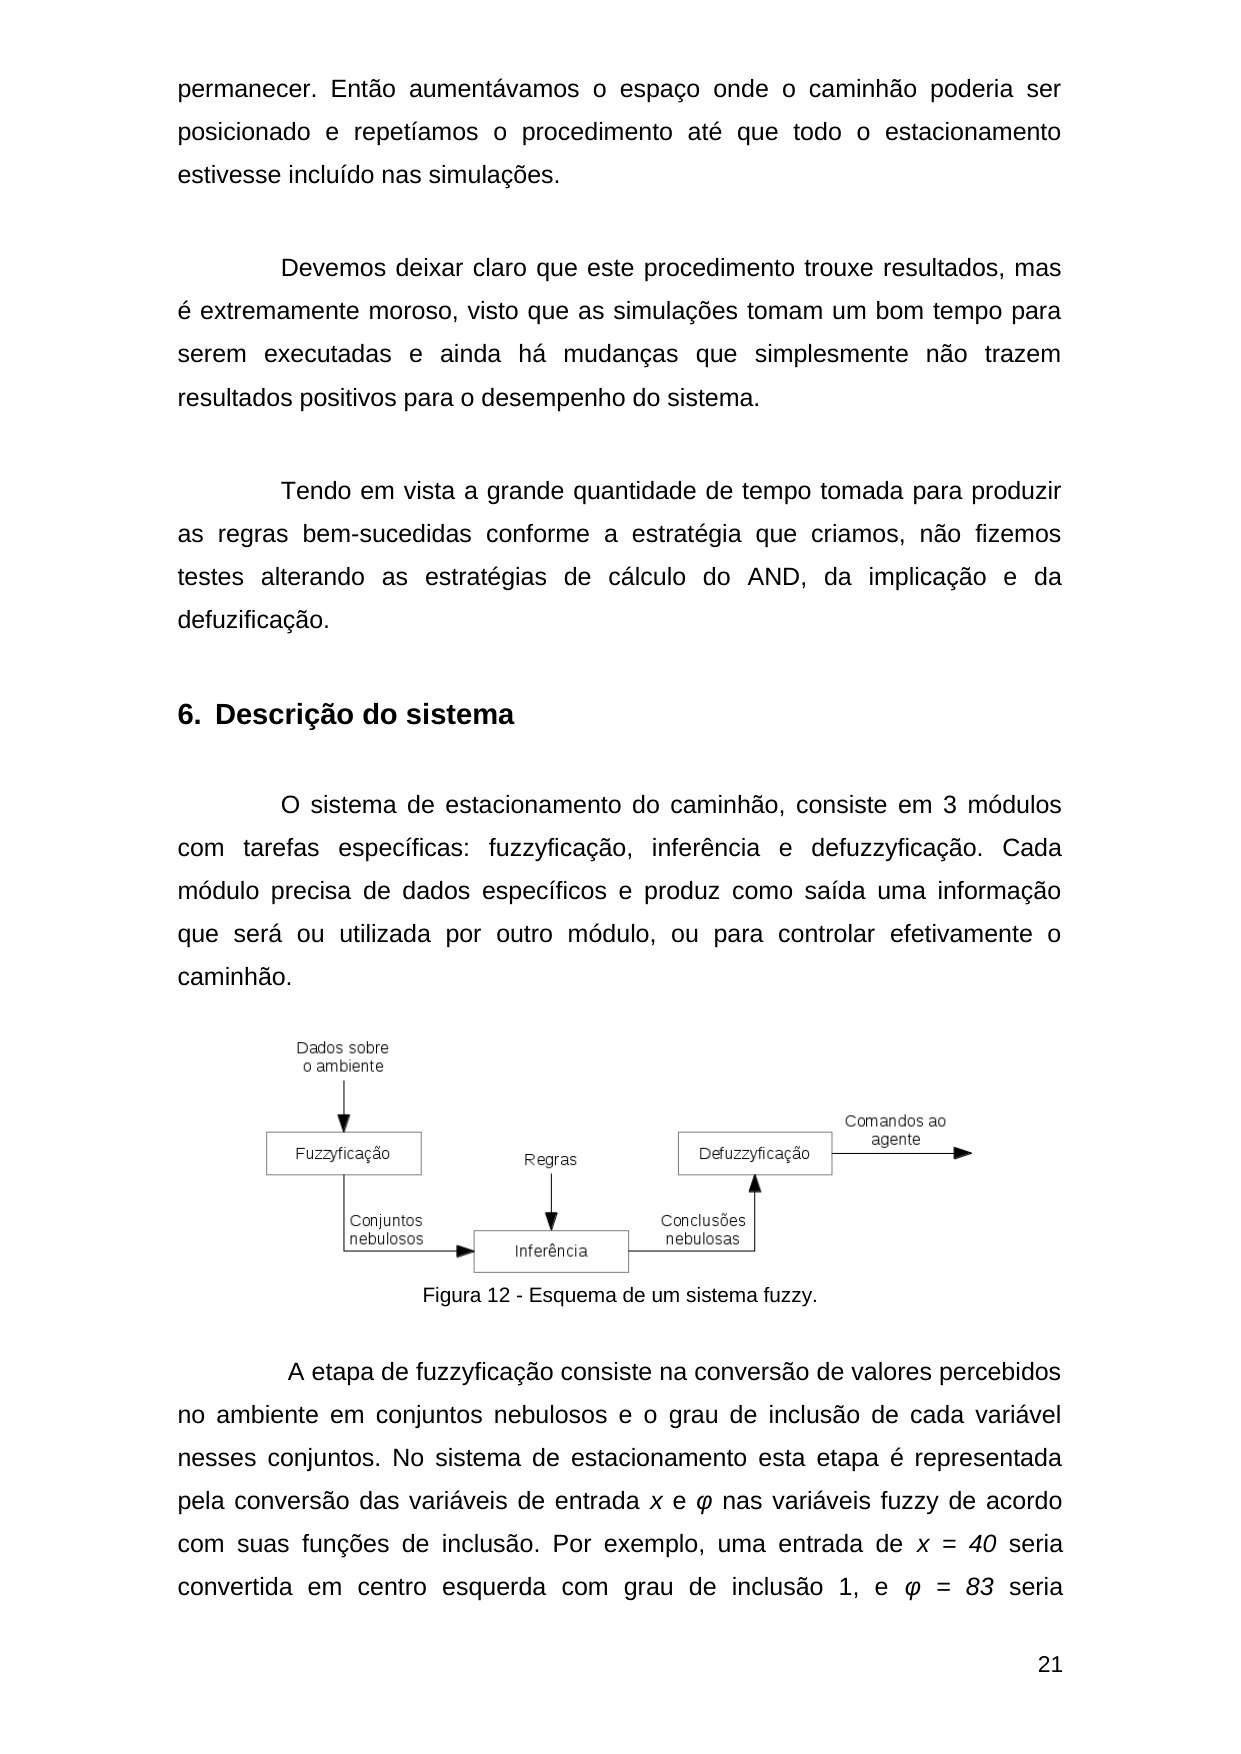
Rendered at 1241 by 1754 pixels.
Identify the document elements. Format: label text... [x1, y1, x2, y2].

text Tendo em vista a grande quantidade de tempo tomada para produzir as regras bem-sucedidas conforme a estratégia que criamos, não fizemos testes alterando as estratégias de cálculo do AND, da implicação e da defuzificação. [177, 476, 1063, 634]
text permanecer. Então aumentávamos o espaço onde o caminhão poderia ser posicionado e repetíamos o procedimento até que todo o estacionamento estivesse incluído nas simulações. [177, 74, 1063, 189]
picture [256, 1030, 985, 1280]
subtitle Descrição do sistema [177, 697, 1063, 730]
text Devemos deixar claro que este procedimento trouxe resultados, mas é extremamente moroso, visto que as simulações tomam um bom tempo para serem executadas e ainda há mudanças que simplesmente não trazem resultados positivos para o desempenho do sistema. [177, 253, 1063, 411]
text Figura 12 - Esquema de um sistema fuzzy. [177, 1280, 1063, 1307]
text O sistema de estacionamento do caminhão, consiste em 3 módulos com tarefas específicas: fuzzyficação, inferência e defuzzyficação. Cada módulo precisa de dados específicos e produz como saída uma informação que será ou utilizada por outro módulo, ou para controlar efetivamente o caminhão. [177, 790, 1063, 991]
text A etapa de fuzzyficação consiste na conversão de valores percebidos no ambiente em conjuntos nebulosos e o grau de inclusão de cada variável nesses conjuntos. No sistema de estacionamento esta etapa é representada pela conversão das variáveis de entrada x e φ nas variáveis fuzzy de acordo com suas funções de inclusão. Por exemplo, uma entrada de x = 40 seria convertida em centro esquerda com grau de inclusão 1, e φ = 83 seria [177, 1357, 1063, 1601]
